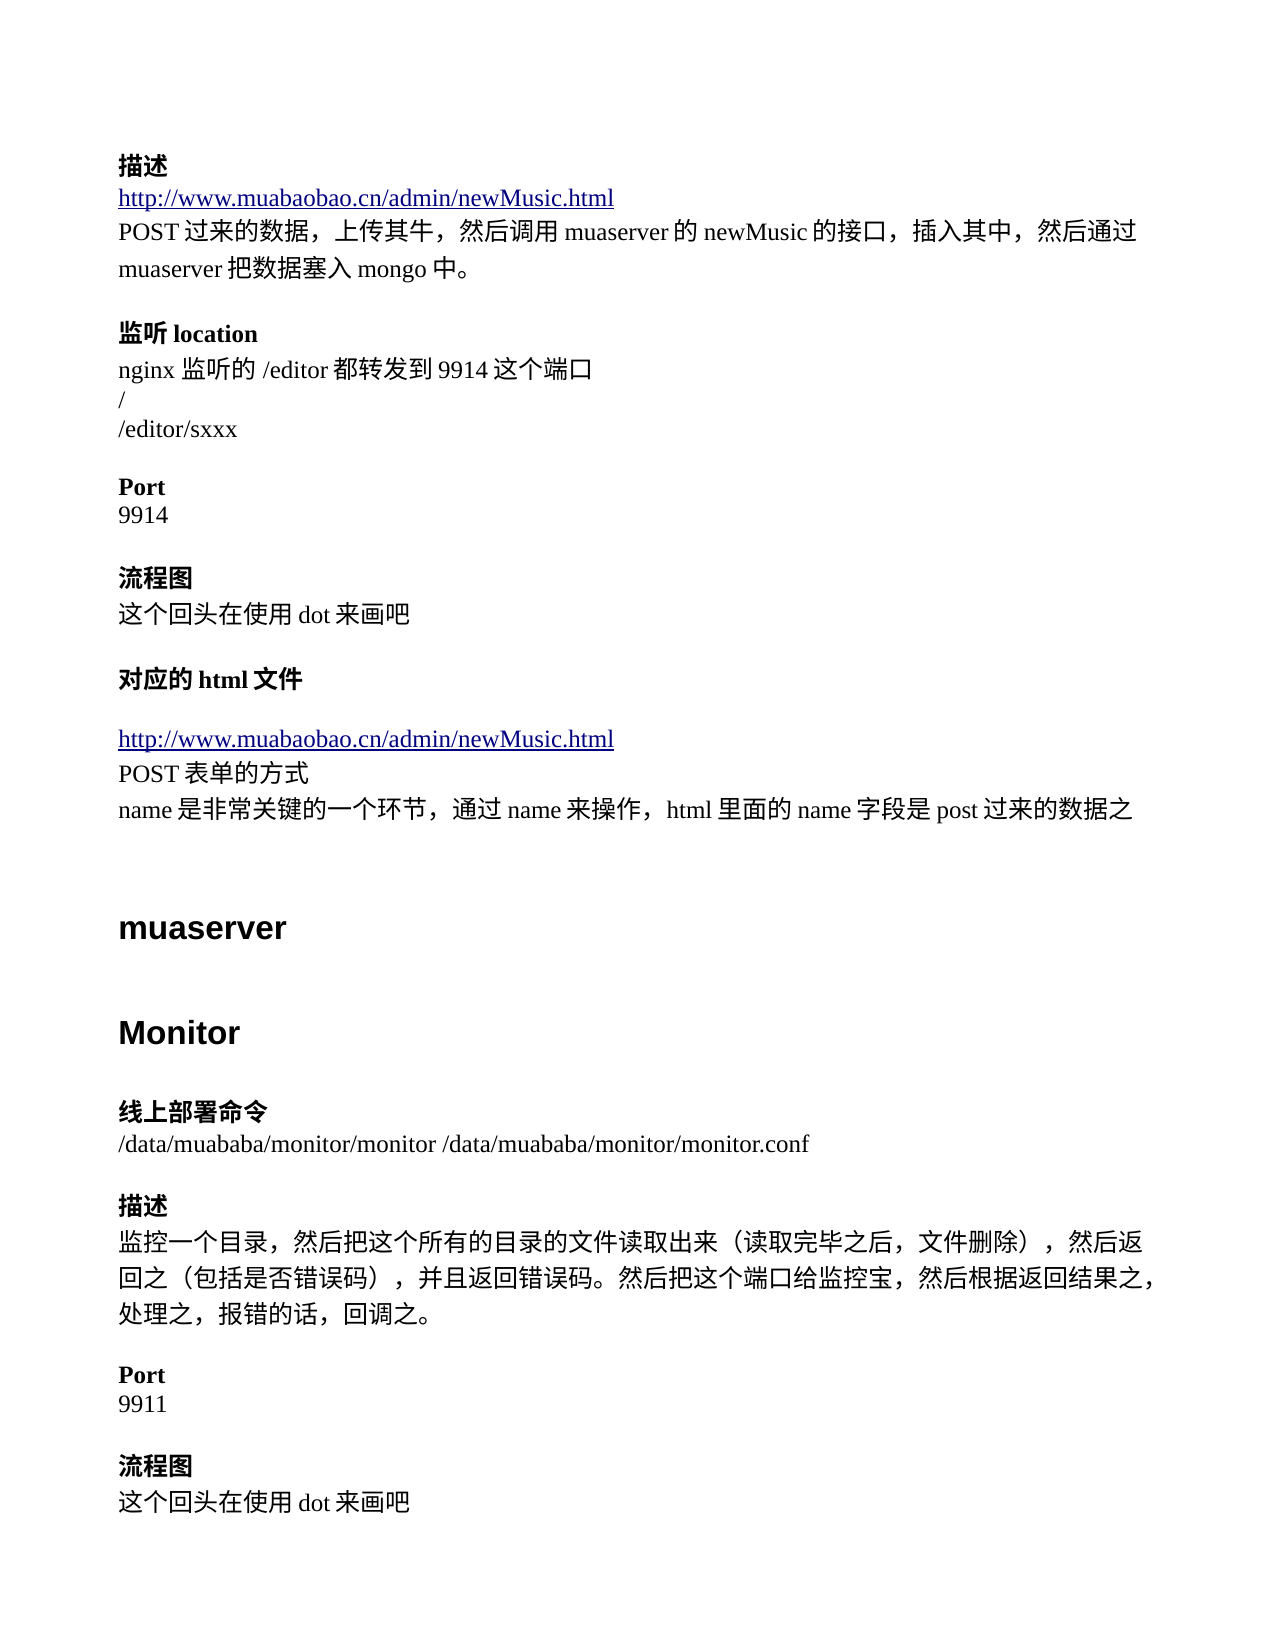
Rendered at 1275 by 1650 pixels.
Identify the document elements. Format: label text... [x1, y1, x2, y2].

text POST过来的数据，上传其牛，然后调用muaserver的newMusic的接口，插入其中，然后通过muaserver把数据塞入mongo中。 [118, 212, 1157, 284]
text 描述 [118, 1186, 1157, 1222]
text / [118, 386, 1157, 414]
text 流程图 [118, 558, 1157, 594]
text 监控一个目录，然后把这个所有的目录的文件读取出来（读取完毕之后，文件删除），然后返回之（包括是否错误码），并且返回错误码。然后把这个端口给监控宝，然后根据返回结果之，处理之，报错的话，回调之。 [118, 1222, 1157, 1331]
text nginx 监听的 /editor都转发到9914这个端口 [118, 349, 1157, 386]
text 描述 [118, 147, 1157, 183]
text 流程图 [118, 1446, 1157, 1482]
text /editor/sxxx [118, 414, 1157, 443]
text http://www.muabaobao.cn/admin/newMusic.html [118, 183, 1157, 212]
text 对应的html文件 [118, 659, 1157, 696]
subtitle muaserver [118, 908, 1157, 947]
text http://www.muabaobao.cn/admin/newMusic.html [118, 724, 1157, 753]
text 这个回头在使用dot来画吧 [118, 594, 1157, 631]
text 线上部署命令 [118, 1092, 1157, 1129]
text 监听location [118, 313, 1157, 349]
text 9914 [118, 501, 1157, 529]
text 9911 [118, 1389, 1157, 1417]
text name是非常关键的一个环节，通过name来操作，html里面的name字段是post过来的数据之 [118, 789, 1157, 826]
text Port [118, 472, 1157, 501]
text Port [118, 1360, 1157, 1389]
text POST表单的方式 [118, 753, 1157, 789]
text 这个回头在使用dot来画吧 [118, 1482, 1157, 1519]
subtitle Monitor [118, 1013, 1157, 1051]
text /data/muababa/monitor/monitor /data/muababa/monitor/monitor.conf [118, 1129, 1157, 1157]
